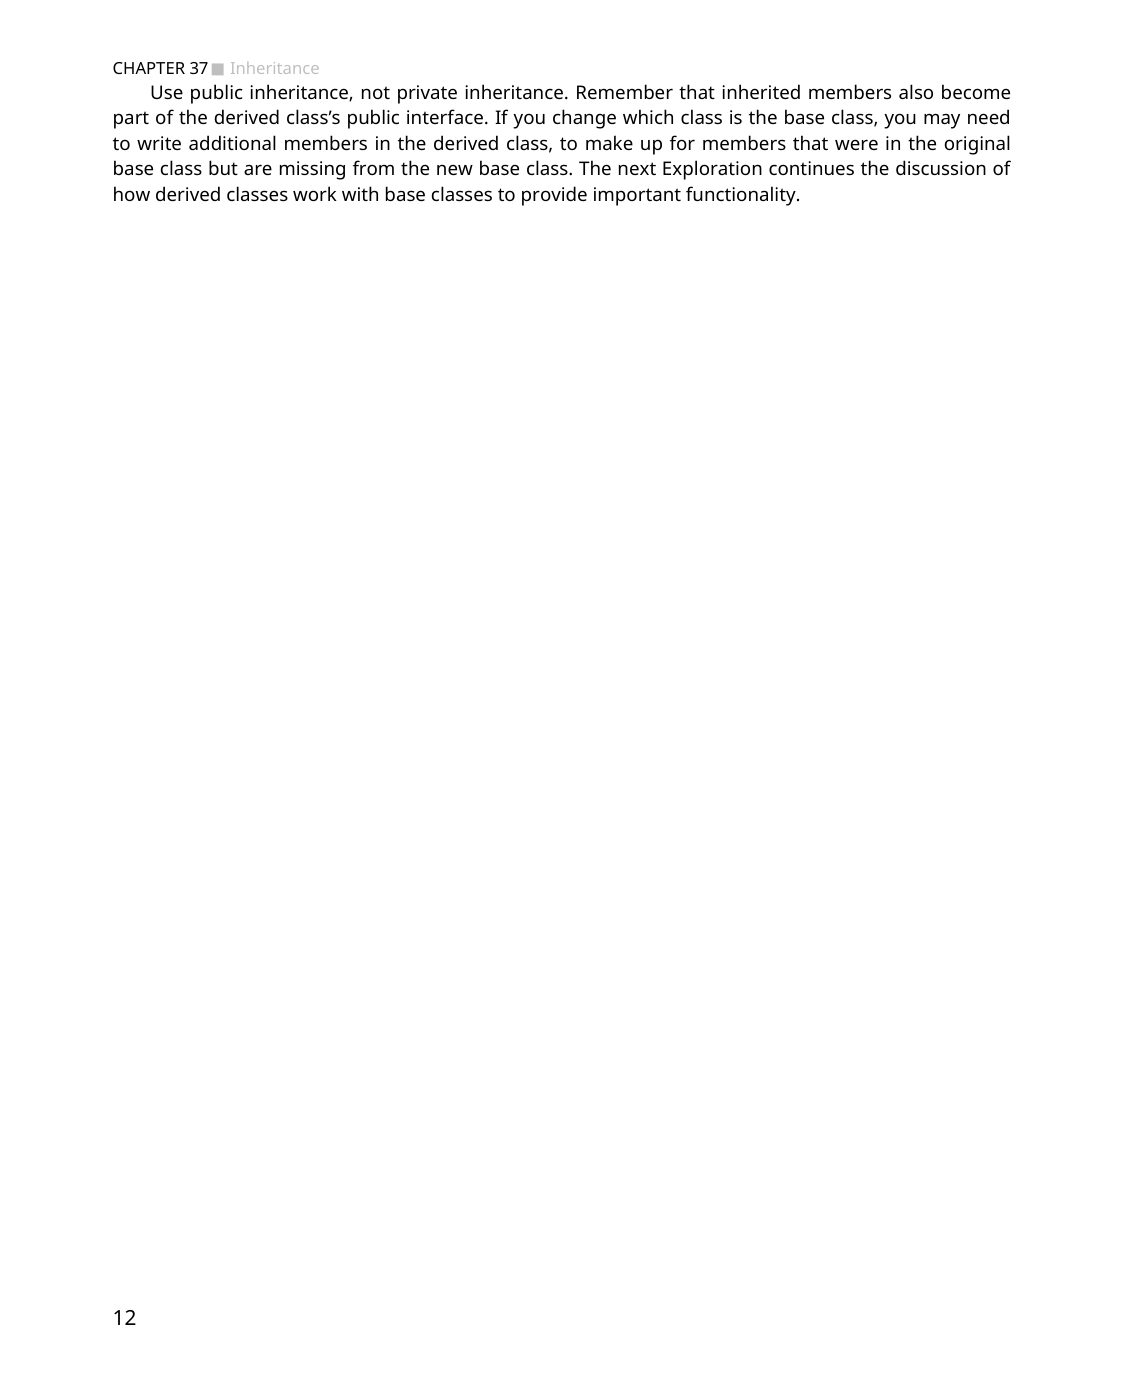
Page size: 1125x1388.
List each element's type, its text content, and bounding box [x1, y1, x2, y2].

text Use public inheritance, not private inheritance. Remember that inherited members also become part of the derived class’s public interface. If you change which class is the base class, you may need to write additional members in the derived class, to make up for members that were in the original base class but are missing from the new base class. The next Exploration continues the discussion of how derived classes work with base classes to provide important functionality. [112, 79, 1012, 207]
